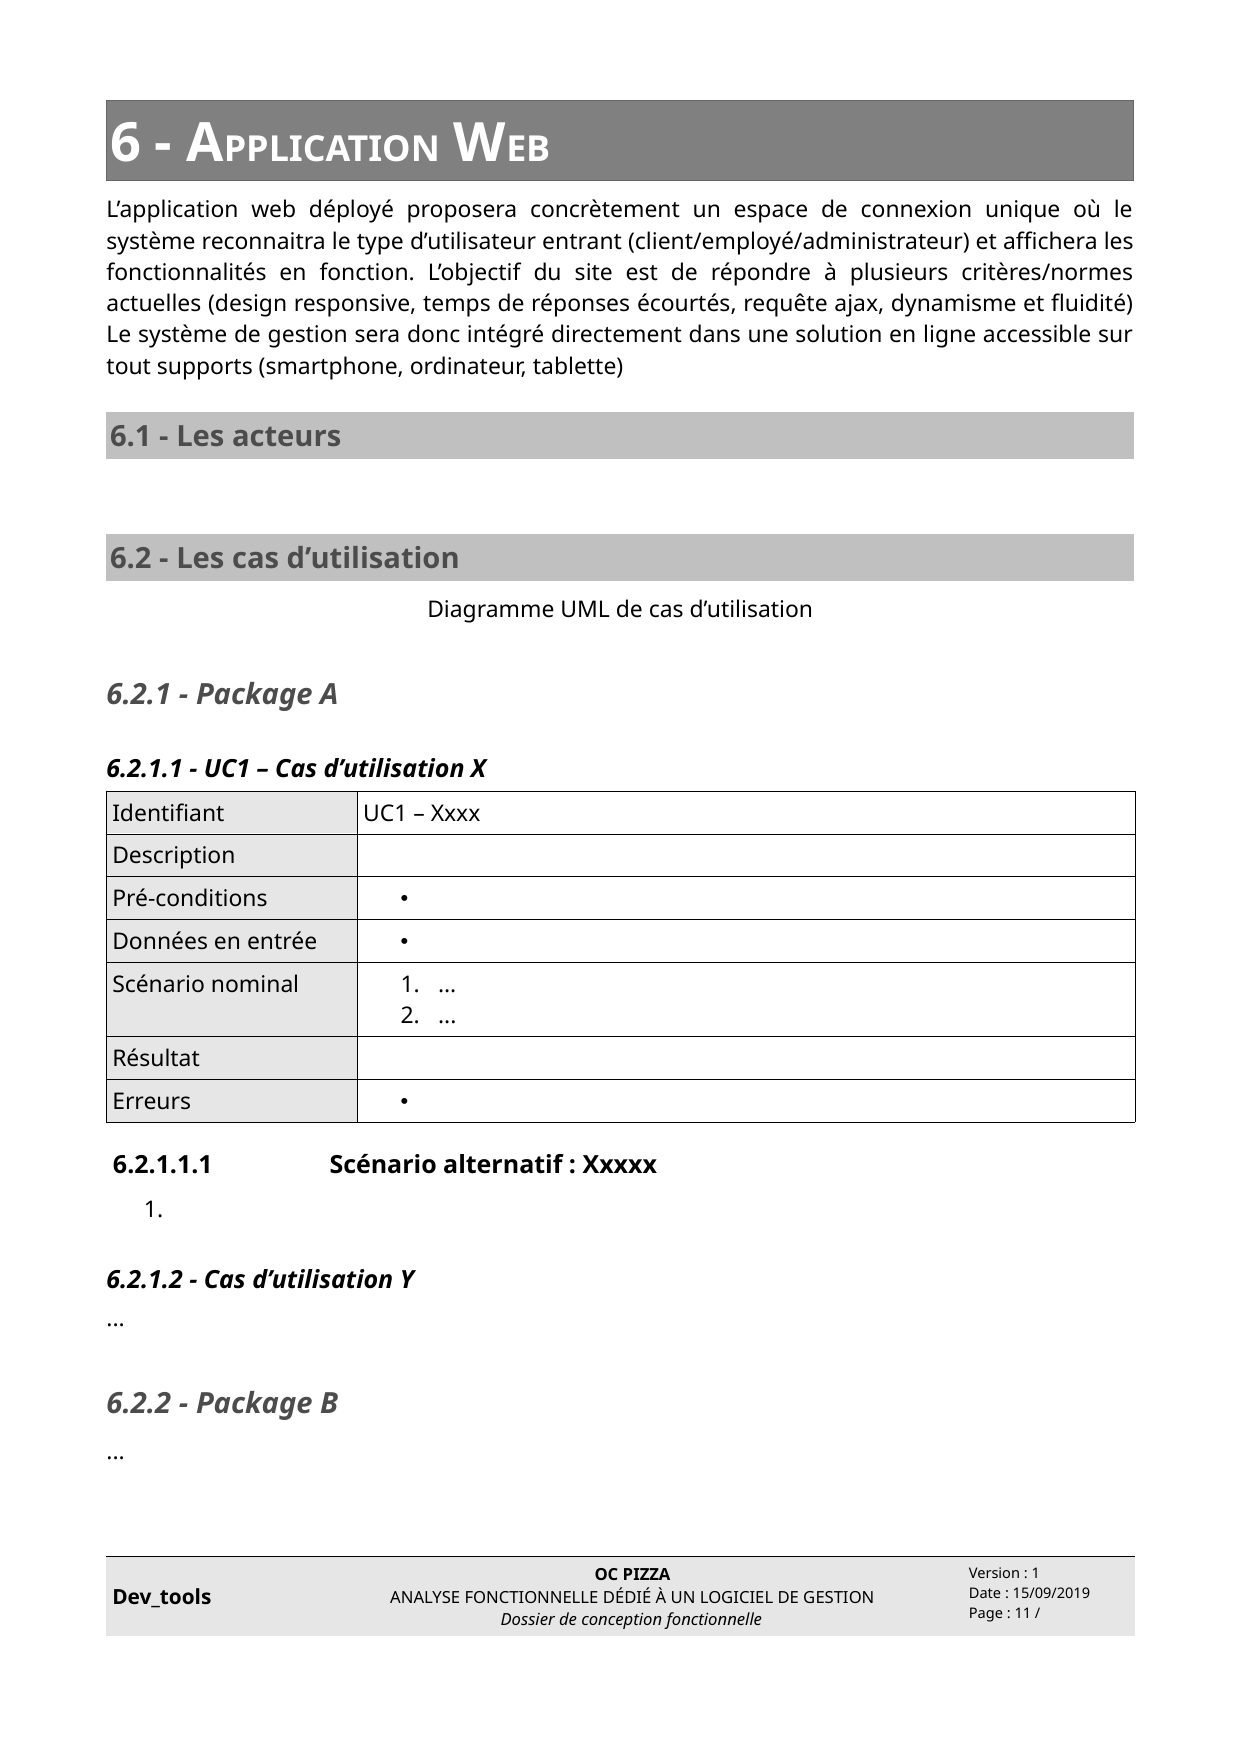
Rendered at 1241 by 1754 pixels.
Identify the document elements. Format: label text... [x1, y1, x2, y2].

subtitle Package B [106, 1383, 1134, 1422]
table_cell Données en entrée [107, 920, 357, 962]
text ... [106, 1435, 1134, 1466]
subtitle Les acteurs [107, 413, 1133, 458]
table_cell [358, 1037, 1135, 1079]
table_cell [358, 1080, 1135, 1122]
subtitle UC1 – Cas d’utilisation X [106, 750, 1134, 784]
table_cell [358, 920, 1135, 962]
text ... [106, 1302, 1134, 1333]
subtitle Cas d’utilisation Y [106, 1262, 1134, 1296]
table_cell Description [107, 835, 357, 876]
subtitle Scénario alternatif : Xxxxx [106, 1147, 1134, 1181]
text Diagramme UML de cas d’utilisation [106, 593, 1134, 624]
subtitle Application Web [107, 101, 1133, 180]
subtitle Package A [106, 673, 1134, 713]
subtitle Les cas d’utilisation [107, 535, 1133, 580]
table_cell Erreurs [107, 1080, 357, 1122]
table_header UC1 – Xxxx [358, 792, 1135, 833]
table_cell Scénario nominal [107, 963, 357, 1036]
table_cell [358, 835, 1135, 876]
table_cell [358, 877, 1135, 919]
table_cell Pré-conditions [107, 877, 357, 919]
table_header Identifiant [107, 792, 357, 833]
table_cell Résultat [107, 1037, 357, 1079]
text L’application web déployé proposera concrètement un espace de connexion unique où le système reconnaitra le type d’utilisateur entrant (client/employé/administrateur) et affichera les fonctionnalités en fonction. L’objectif du site est de répondre à plusieurs critères/normes actuelles (design responsive, temps de réponses écourtés, requête ajax, dynamisme et fluidité) Le système de gestion sera donc intégré directement dans une solution en ligne accessible sur tout supports (smartphone, ordinateur, tablette) [106, 193, 1134, 381]
table_cell … ... [358, 963, 1135, 1036]
